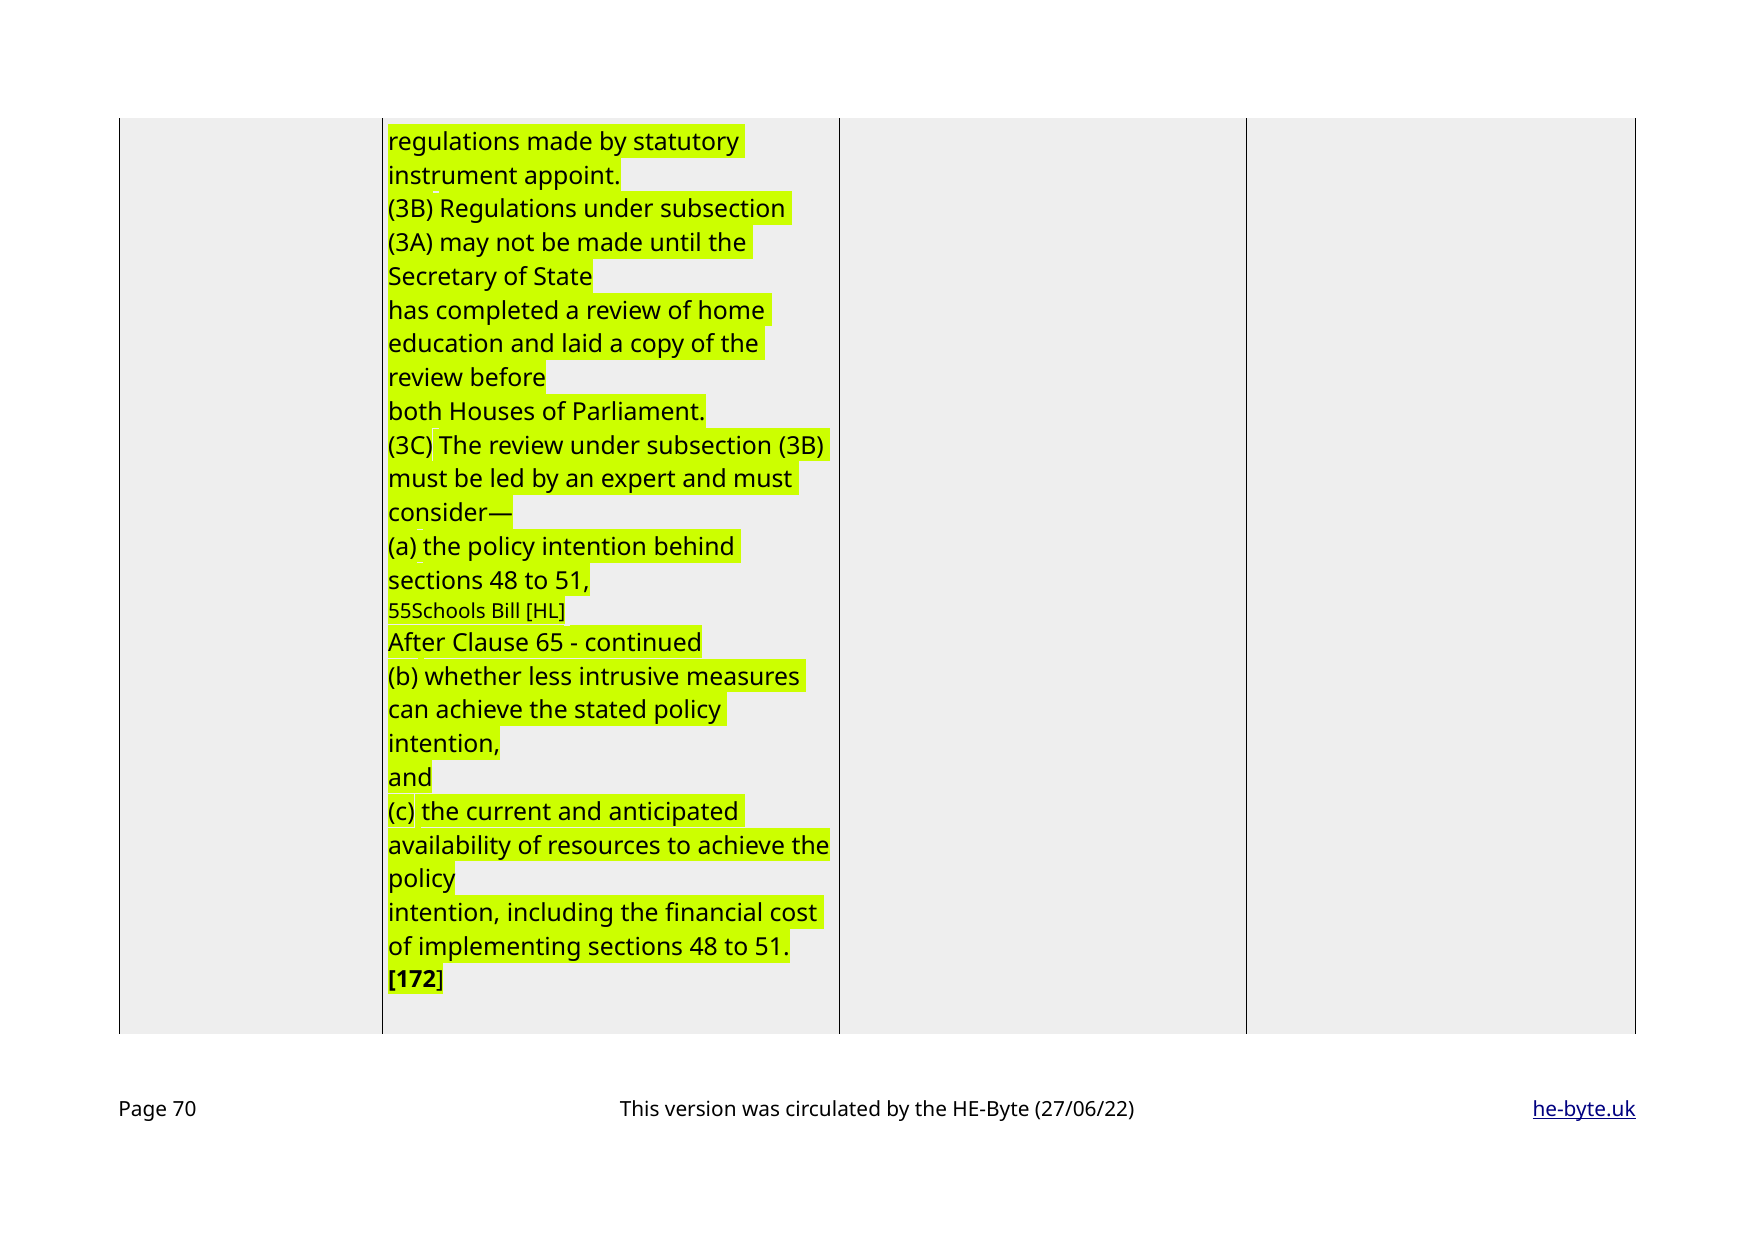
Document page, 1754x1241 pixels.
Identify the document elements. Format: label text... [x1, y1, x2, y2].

table_cell regulations made by statutory instrument appoint. (3B) Regulations under subsection (3A) may not be made until the Secretary of State has completed a review of home education and laid a copy of the review before both Houses of Parliament. (3C) The review under subsection (3B) must be led by an expert and must consider— (a) the policy intention behind sections 48 to 51, 55Schools Bill [HL] After Clause 65 - continued (b) whether less intrusive measures can achieve the stated policy intention, and (c) the current and anticipated availability of resources to achieve the policy intention, including the financial cost of implementing sections 48 to 51.[172] [383, 118, 839, 1034]
table_cell [840, 118, 1246, 1034]
table_cell [1247, 118, 1635, 1034]
table_cell [120, 118, 382, 1034]
